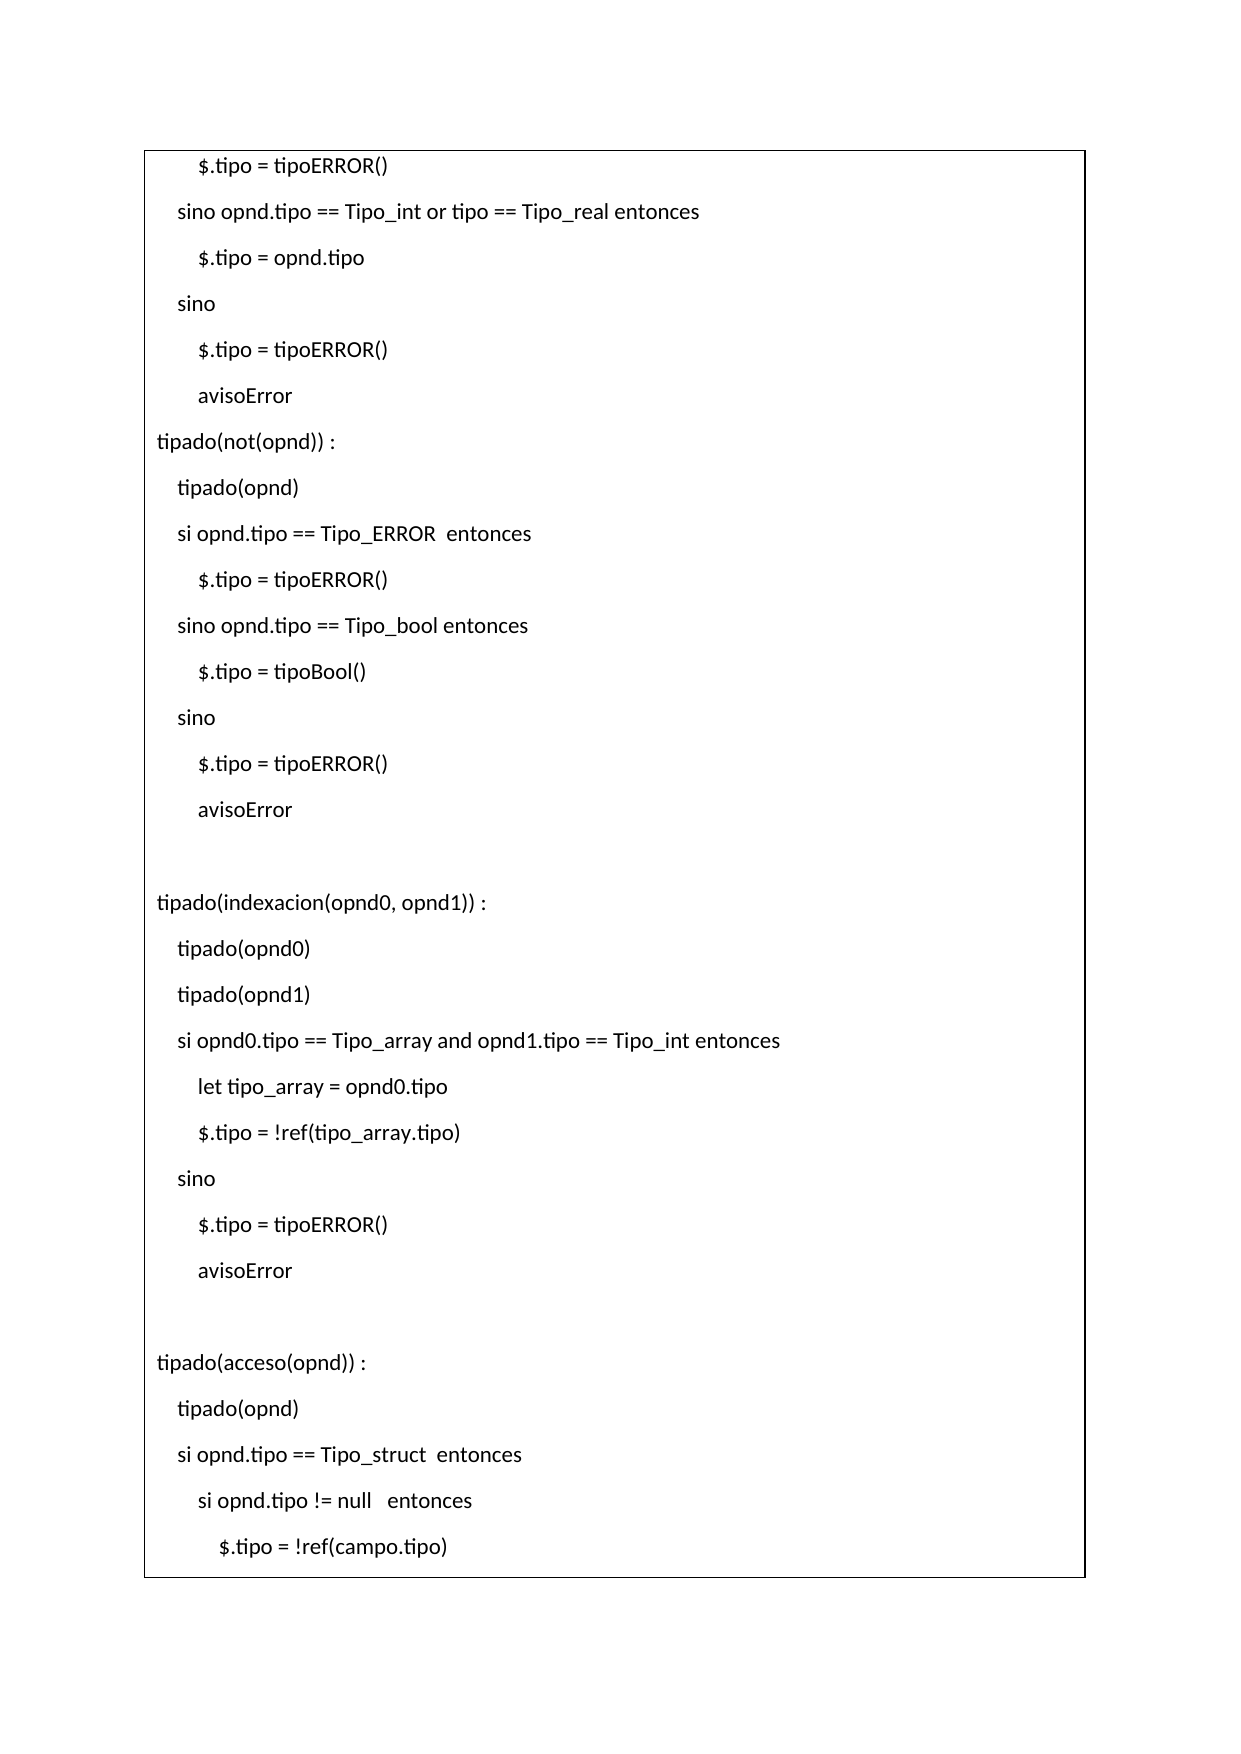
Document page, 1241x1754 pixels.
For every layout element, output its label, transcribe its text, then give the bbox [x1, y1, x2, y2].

table_header $.tipo = tipoERROR() sino opnd.tipo == Tipo_int or tipo == Tipo_real entonces $.tipo = opnd.tipo sino $.tipo = tipoERROR() avisoError tipado(not(opnd)) : tipado(opnd) si opnd.tipo == Tipo_ERROR entonces $.tipo = tipoERROR() sino opnd.tipo == Tipo_bool entonces $.tipo = tipoBool() sino $.tipo = tipoERROR() avisoError tipado(indexacion(opnd0, opnd1)) : tipado(opnd0) tipado(opnd1) si opnd0.tipo == Tipo_array and opnd1.tipo == Tipo_int entonces let tipo_array = opnd0.tipo $.tipo = !ref(tipo_array.tipo) sino $.tipo = tipoERROR() avisoError tipado(acceso(opnd)) : tipado(opnd) si opnd.tipo == Tipo_struct entonces si opnd.tipo != null entonces $.tipo = !ref(campo.tipo) [145, 151, 1084, 1577]
